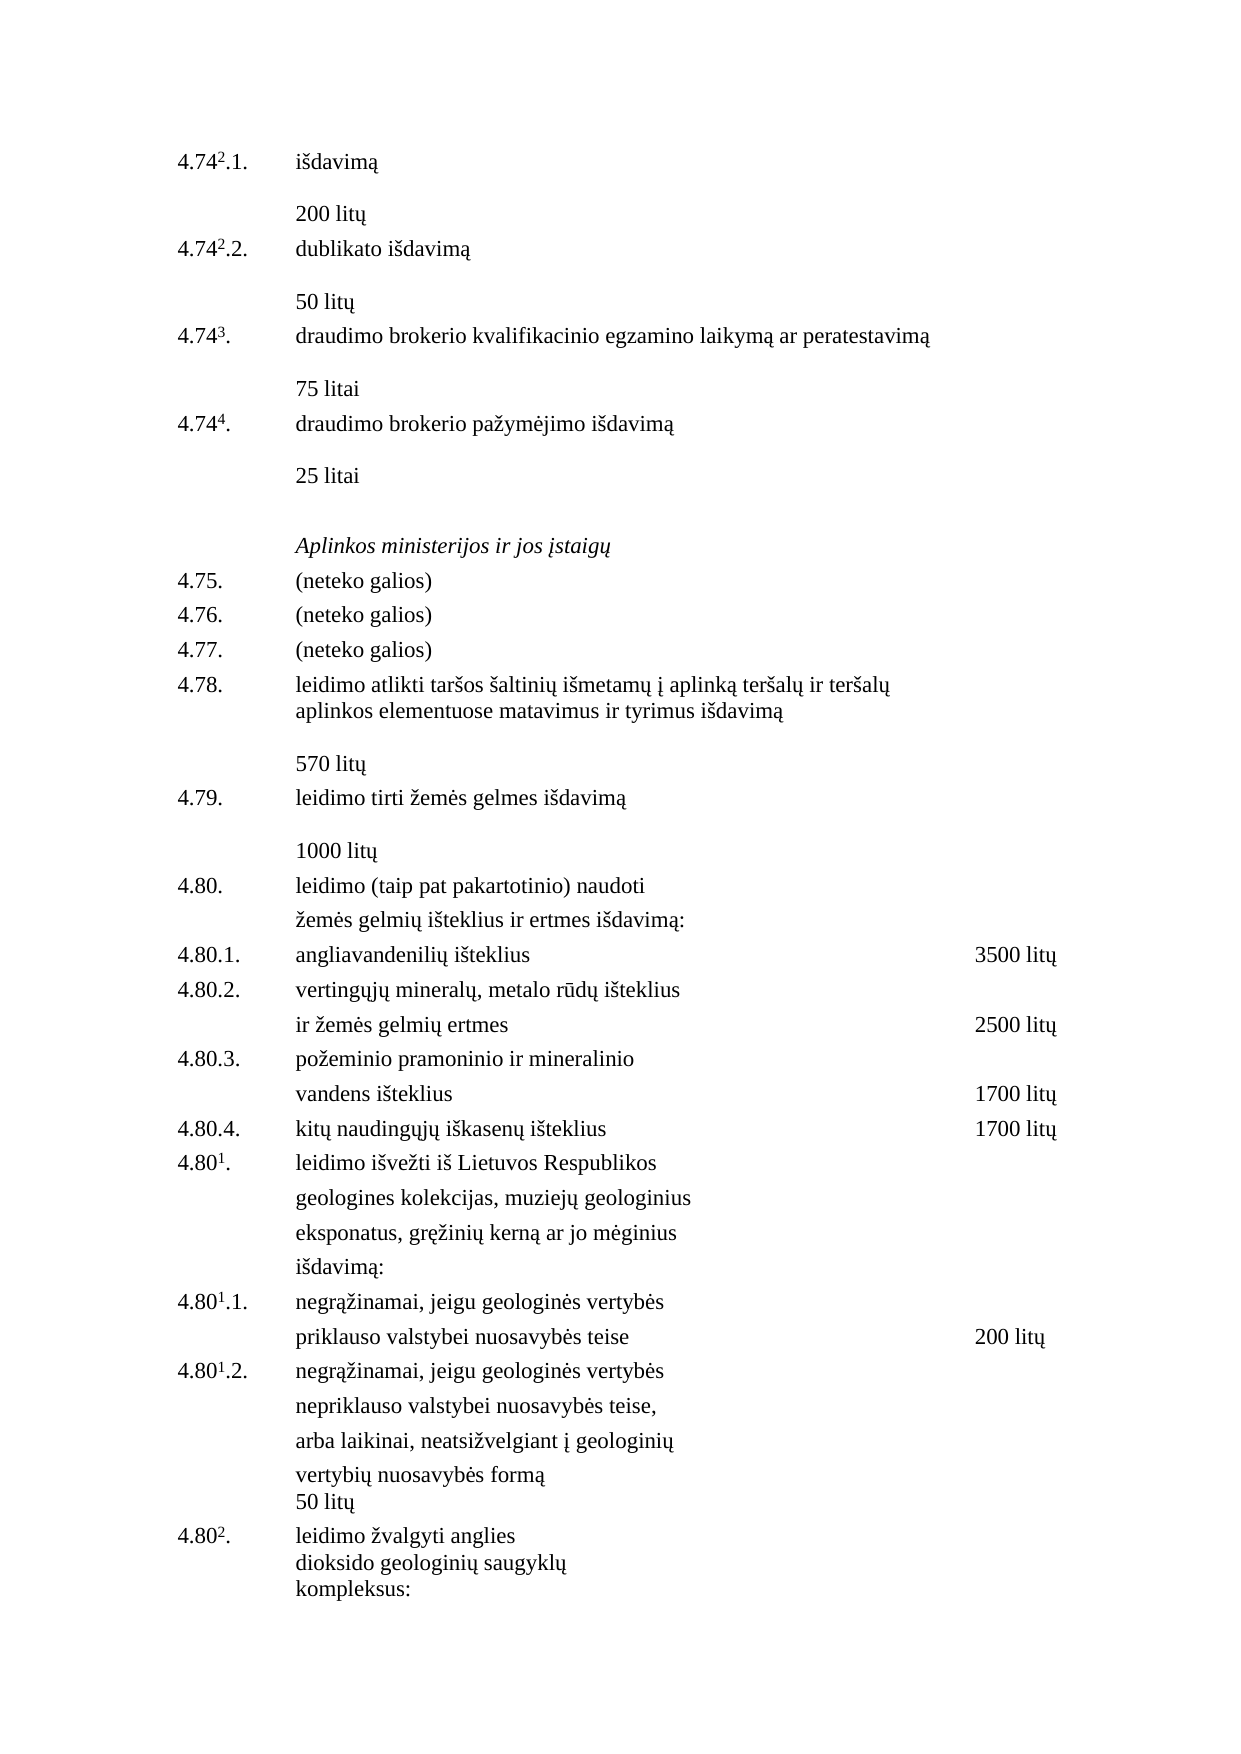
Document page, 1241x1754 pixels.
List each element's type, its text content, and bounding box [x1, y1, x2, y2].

text 4.801.1. negrąžinamai, jeigu geologinės vertybės [177, 1288, 1122, 1314]
text eksponatus, gręžinių kerną ar jo mėginius [177, 1219, 1122, 1245]
text 4.802. leidimo žvalgyti anglies [177, 1523, 1122, 1549]
text ir žemės gelmių ertmes 2500 litų [177, 1011, 1122, 1037]
text 4.743. draudimo brokerio kvalifikacinio egzamino laikymą ar peratestavimą 75 litai [177, 322, 945, 402]
text 4.742.1. išdavimą 200 litų [177, 148, 945, 227]
text geologines kolekcijas, muziejų geologinius [177, 1184, 1122, 1210]
text arba laikinai, neatsižvelgiant į geologinių [177, 1427, 1122, 1453]
text 4.79. leidimo tirti žemės gelmes išdavimą 1000 litų [177, 784, 945, 863]
text 4.80.1. angliavandenilių išteklius 3500 litų [177, 941, 1122, 968]
text 4.80.2. vertingųjų mineralų, metalo rūdų išteklius [177, 976, 1122, 1002]
text išdavimą: [177, 1253, 1122, 1280]
text 4.75. (neteko galios) [177, 567, 945, 593]
text 4.801.2. negrąžinamai, jeigu geologinės vertybės [177, 1357, 1122, 1384]
text žemės gelmių išteklius ir ertmes išdavimą: [177, 907, 1122, 933]
text priklauso valstybei nuosavybės teise 200 litų [177, 1323, 1122, 1349]
text 4.744. draudimo brokerio pažymėjimo išdavimą 25 litai [177, 410, 945, 489]
text kompleksus: [177, 1575, 1122, 1602]
text vertybių nuosavybės formą 50 litų [177, 1462, 945, 1514]
text 4.77. (neteko galios) [177, 636, 945, 662]
text 4.801. leidimo išvežti iš Lietuvos Respublikos [177, 1149, 1122, 1176]
text 4.80. leidimo (taip pat pakartotinio) naudoti [177, 872, 1122, 898]
text nepriklauso valstybei nuosavybės teise, [177, 1392, 1122, 1418]
text dioksido geologinių saugyklų [177, 1549, 1122, 1575]
text 4.742.2. dublikato išdavimą 50 litų [177, 235, 945, 314]
text 4.76. (neteko galios) [177, 601, 945, 628]
text 4.80.4. kitų naudingųjų iškasenų išteklius 1700 litų [177, 1115, 1122, 1141]
text Aplinkos ministerijos ir jos įstaigų [177, 532, 945, 558]
text 4.78. leidimo atlikti taršos šaltinių išmetamų į aplinką teršalų ir teršalų aplinkos elementuose matavimus ir tyrimus išdavimą 570 litų [177, 671, 930, 776]
text 4.80.3. požeminio pramoninio ir mineralinio [177, 1045, 1122, 1072]
text vandens išteklius 1700 litų [177, 1080, 1122, 1106]
